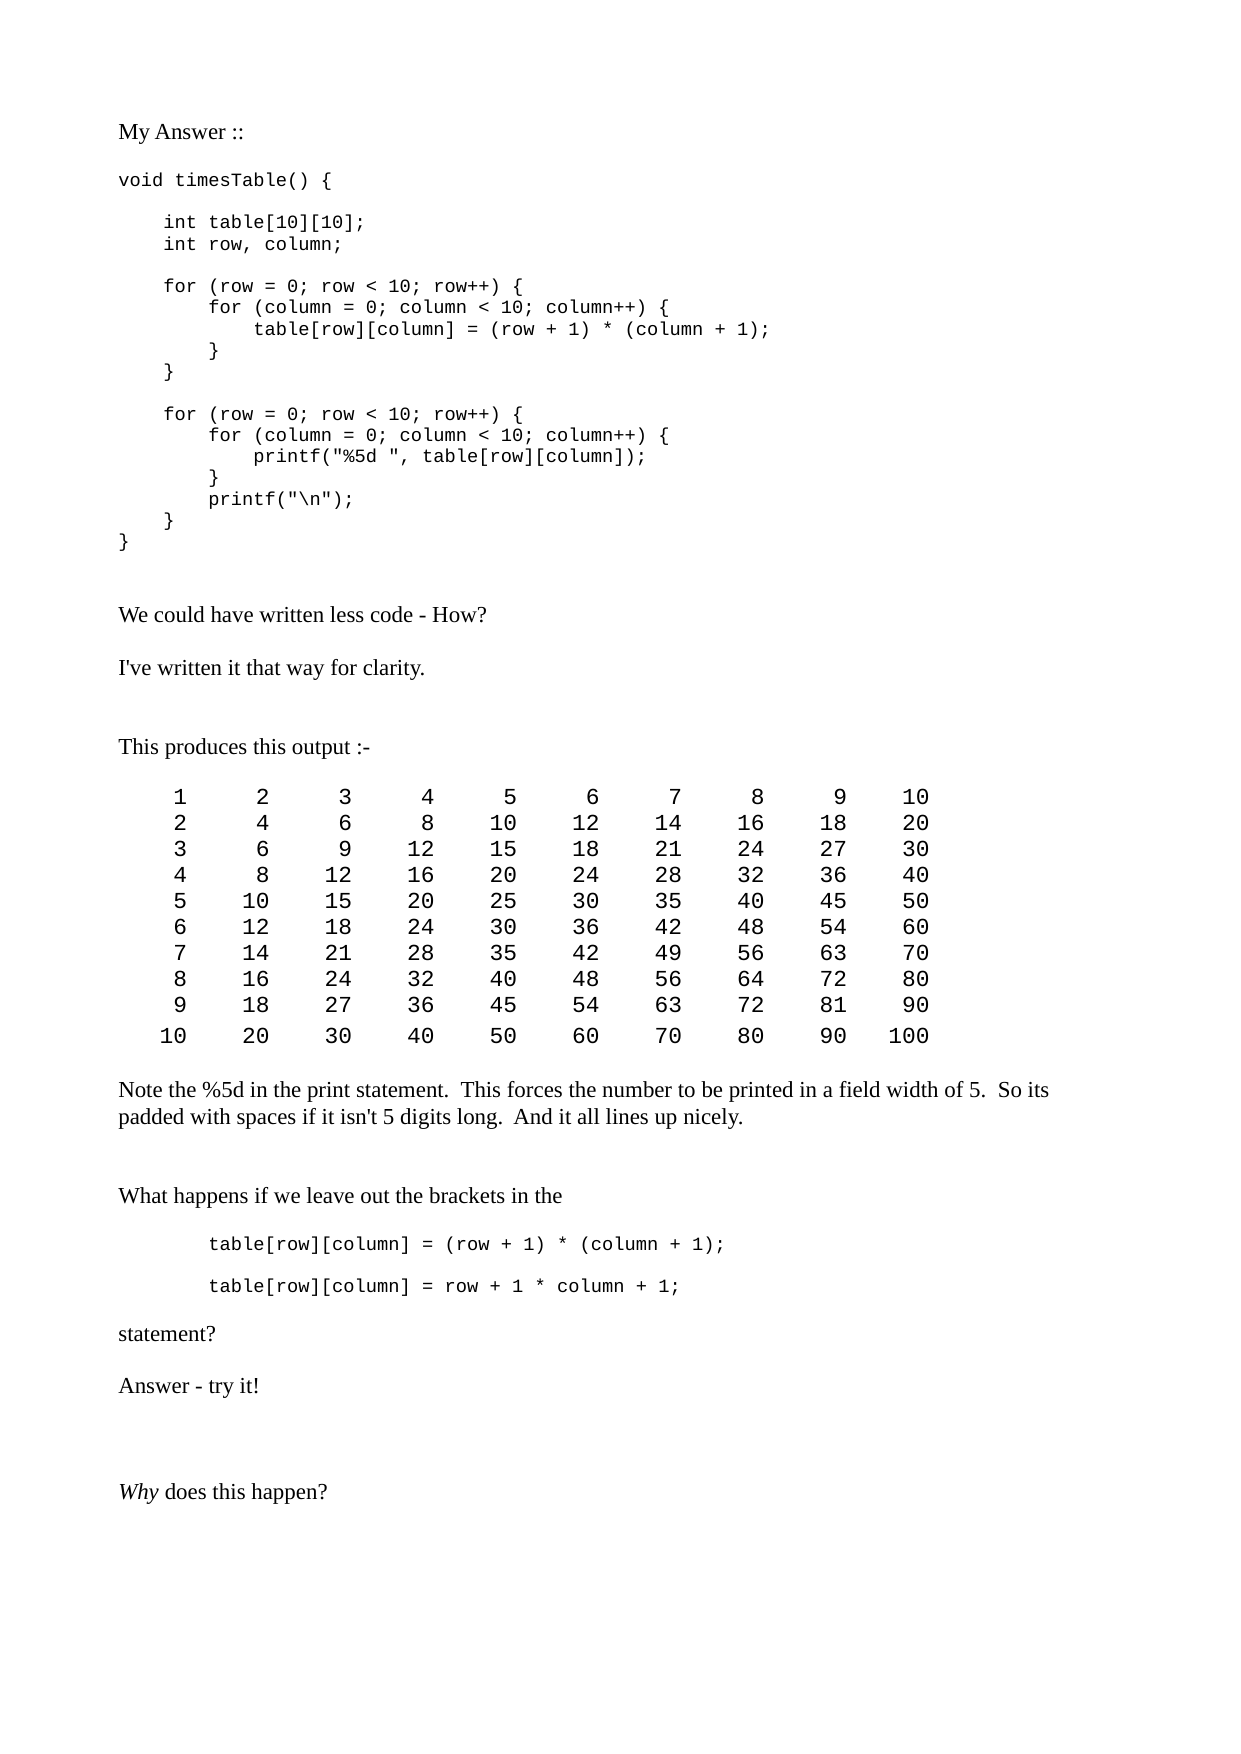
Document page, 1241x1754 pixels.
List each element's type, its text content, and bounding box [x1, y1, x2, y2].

text printf("\n"); [118, 489, 1122, 511]
text Answer - try it! [118, 1372, 1122, 1399]
text We could have written less code - How? [118, 601, 1122, 627]
text } [118, 511, 1122, 532]
text Why does this happen? [118, 1478, 1122, 1504]
text 8 16 24 32 40 48 56 64 72 80 [118, 967, 1122, 993]
text int table[10][10]; [118, 213, 1122, 234]
text What happens if we leave out the brackets in the [118, 1182, 1122, 1208]
text Note the %5d in the print statement. This forces the number to be printed in a field width of 5. So its padded with spaces if it isn't 5 digits long. And it all lines up nicely. [118, 1077, 1122, 1129]
text 7 14 21 28 35 42 49 56 63 70 [118, 941, 1122, 967]
text table[row][column] = (row + 1) * (column + 1); [118, 319, 1122, 341]
text I've written it that way for clarity. [118, 654, 1122, 680]
text printf("%5d ", table[row][column]); [118, 447, 1122, 468]
text table[row][column] = row + 1 * column + 1; [118, 1277, 1122, 1298]
text This produces this output :- [118, 733, 1122, 759]
text for (column = 0; column < 10; column++) { [118, 426, 1122, 447]
text for (row = 0; row < 10; row++) { [118, 277, 1122, 298]
text 9 18 27 36 45 54 63 72 81 90 [118, 993, 1122, 1019]
text } [118, 341, 1122, 362]
text int row, column; [118, 234, 1122, 256]
text 10 20 30 40 50 60 70 80 90 100 [118, 1019, 1122, 1050]
text 2 4 6 8 10 12 14 16 18 20 [118, 811, 1122, 837]
text for (row = 0; row < 10; row++) { [118, 404, 1122, 426]
text 4 8 12 16 20 24 28 32 36 40 [118, 863, 1122, 889]
text 5 10 15 20 25 30 35 40 45 50 [118, 889, 1122, 915]
text void timesTable() { [118, 171, 1122, 192]
text } [118, 468, 1122, 489]
text } [118, 362, 1122, 383]
text statement? [118, 1320, 1122, 1346]
text } [118, 532, 1122, 553]
text 1 2 3 4 5 6 7 8 9 10 [118, 785, 1122, 811]
text for (column = 0; column < 10; column++) { [118, 298, 1122, 319]
text 6 12 18 24 30 36 42 48 54 60 [118, 915, 1122, 941]
text table[row][column] = (row + 1) * (column + 1); [118, 1235, 1122, 1256]
text 3 6 9 12 15 18 21 24 27 30 [118, 837, 1122, 863]
text My Answer :: [118, 118, 1122, 144]
